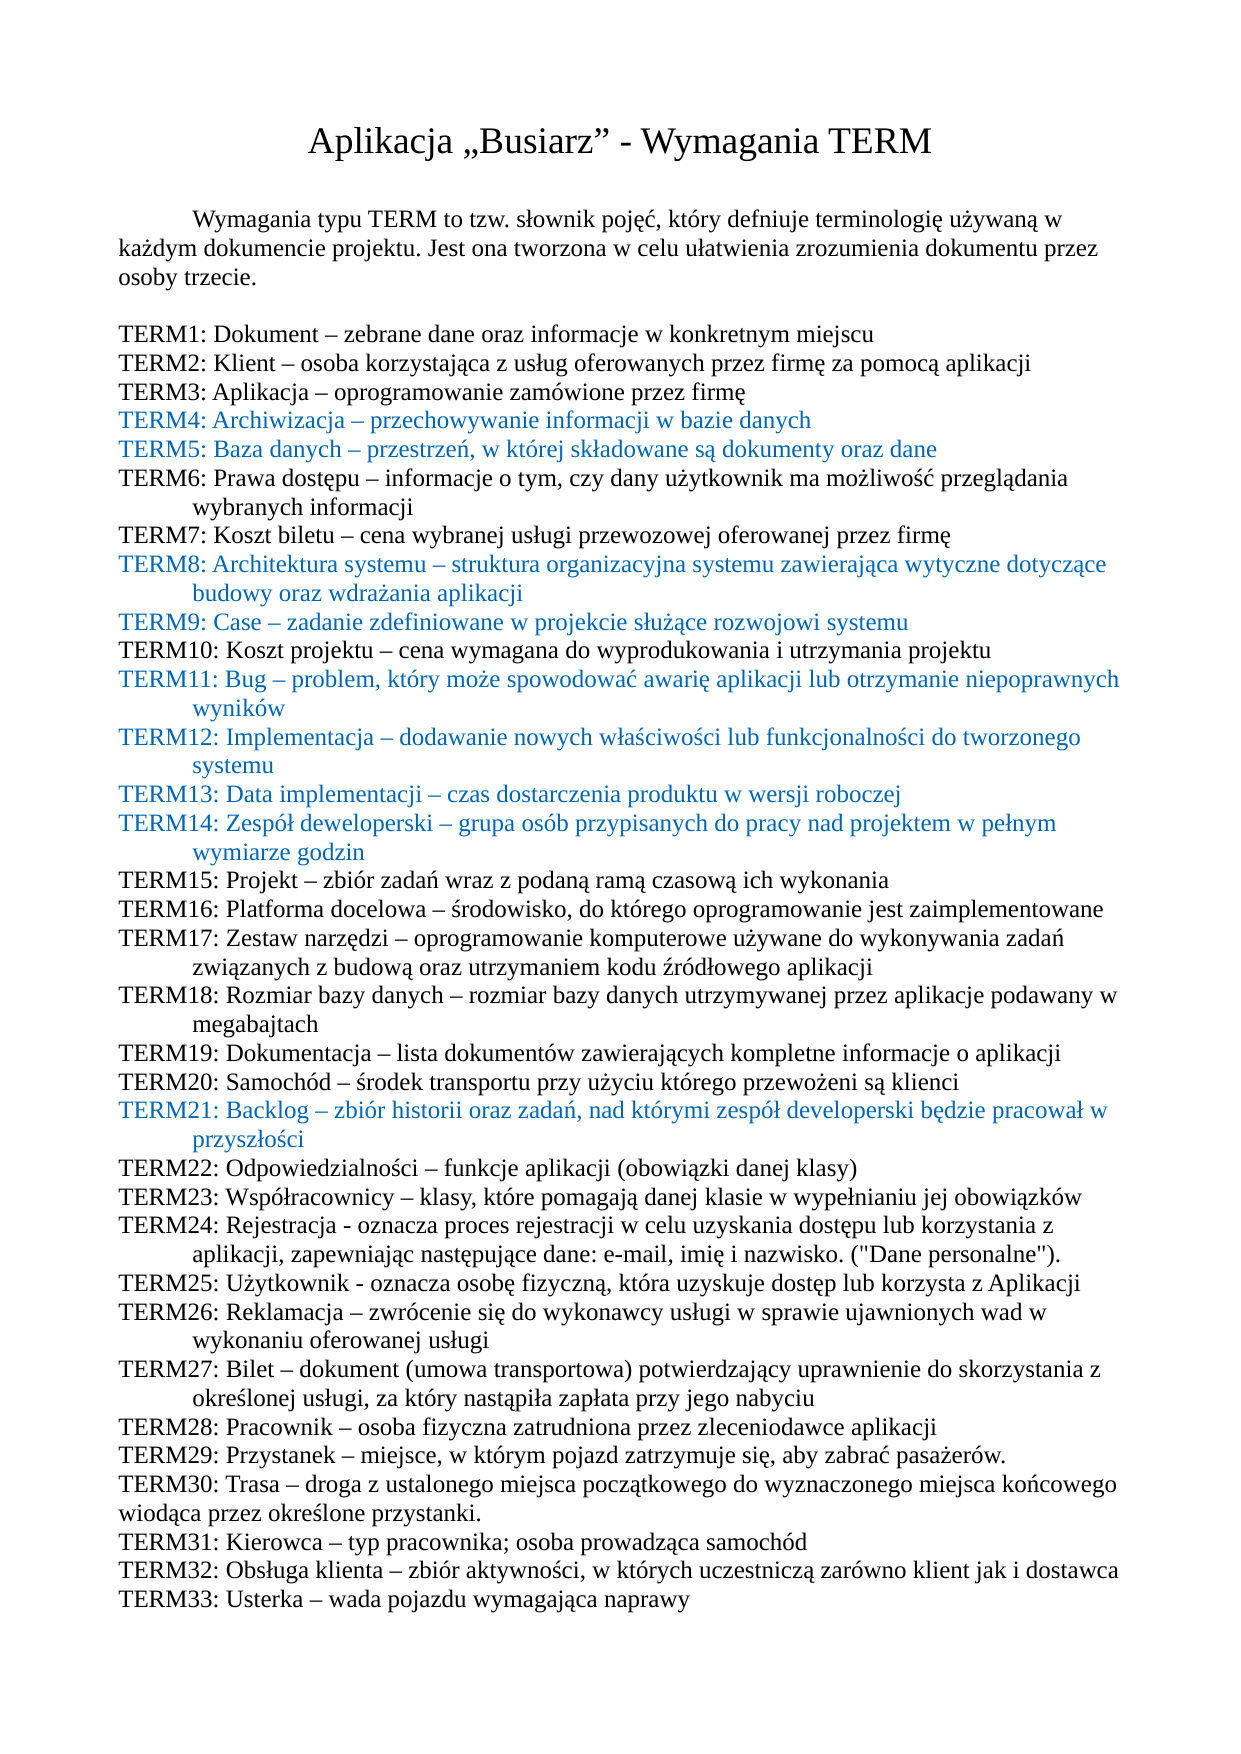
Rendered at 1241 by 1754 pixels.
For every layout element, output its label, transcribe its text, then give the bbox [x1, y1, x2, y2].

text TERM12: Implementacja – dodawanie nowych właściwości lub funkcjonalności do tworzonego systemu [118, 722, 1122, 779]
text TERM1: Dokument – zebrane dane oraz informacje w konkretnym miejscu [118, 319, 1122, 348]
text TERM3: Aplikacja – oprogramowanie zamówione przez firmę [118, 377, 1122, 406]
text TERM30: Trasa – droga z ustalonego miejsca początkowego do wyznaczonego miejsca końcowego wiodąca przez określone przystanki. [118, 1469, 1122, 1527]
text Aplikacja „Busiarz” - Wymagania TERM [118, 118, 1122, 161]
text TERM18: Rozmiar bazy danych – rozmiar bazy danych utrzymywanej przez aplikacje podawany w megabajtach [118, 981, 1122, 1038]
text TERM7: Koszt biletu – cena wybranej usługi przewozowej oferowanej przez firmę [118, 521, 1122, 549]
text TERM33: Usterka – wada pojazdu wymagająca naprawy [118, 1584, 1122, 1613]
text TERM29: Przystanek – miejsce, w którym pojazd zatrzymuje się, aby zabrać pasażerów. [118, 1441, 1122, 1469]
text TERM6: Prawa dostępu – informacje o tym, czy dany użytkownik ma możliwość przeglądania wybranych informacji [118, 463, 1122, 521]
text TERM23: Współracownicy – klasy, które pomagają danej klasie w wypełnianiu jej obowiązków [118, 1182, 1122, 1211]
text TERM26: Reklamacja – zwrócenie się do wykonawcy usługi w sprawie ujawnionych wad w wykonaniu oferowanej usługi [118, 1297, 1122, 1354]
text TERM28: Pracownik – osoba fizyczna zatrudniona przez zleceniodawce aplikacji [118, 1412, 1122, 1441]
text Wymagania typu TERM to tzw. słownik pojęć, który defniuje terminologię używaną w każdym dokumencie projektu. Jest ona tworzona w celu ułatwienia zrozumienia dokumentu przez osoby trzecie. [118, 204, 1122, 291]
text TERM21: Backlog – zbiór historii oraz zadań, nad którymi zespół developerski będzie pracował w przyszłości [118, 1096, 1122, 1153]
text TERM9: Case – zadanie zdefiniowane w projekcie służące rozwojowi systemu [118, 607, 1122, 636]
text TERM10: Koszt projektu – cena wymagana do wyprodukowania i utrzymania projektu [118, 636, 1122, 664]
text TERM32: Obsługa klienta – zbiór aktywności, w których uczestniczą zarówno klient jak i dostawca [118, 1556, 1122, 1584]
text TERM8: Architektura systemu – struktura organizacyjna systemu zawierająca wytyczne dotyczące budowy oraz wdrażania aplikacji [118, 549, 1122, 607]
text TERM11: Bug – problem, który może spowodować awarię aplikacji lub otrzymanie niepoprawnych wyników [118, 664, 1122, 722]
text TERM25: Użytkownik - oznacza osobę fizyczną, która uzyskuje dostęp lub korzysta z Aplikacji [118, 1268, 1122, 1297]
text TERM15: Projekt – zbiór zadań wraz z podaną ramą czasową ich wykonania [118, 866, 1122, 894]
text TERM19: Dokumentacja – lista dokumentów zawierających kompletne informacje o aplikacji [118, 1038, 1122, 1067]
text TERM14: Zespół deweloperski – grupa osób przypisanych do pracy nad projektem w pełnym wymiarze godzin [118, 808, 1122, 866]
text TERM13: Data implementacji – czas dostarczenia produktu w wersji roboczej [118, 779, 1122, 808]
text TERM2: Klient – osoba korzystająca z usług oferowanych przez firmę za pomocą aplikacji [118, 348, 1122, 377]
text TERM24: Rejestracja - oznacza proces rejestracji w celu uzyskania dostępu lub korzystania z aplikacji, zapewniając następujące dane: e-mail, imię i nazwisko. ("Dane personalne"). [118, 1211, 1122, 1268]
text TERM22: Odpowiedzialności – funkcje aplikacji (obowiązki danej klasy) [118, 1153, 1122, 1182]
text TERM5: Baza danych – przestrzeń, w której składowane są dokumenty oraz dane [118, 434, 1122, 463]
text TERM4: Archiwizacja – przechowywanie informacji w bazie danych [118, 406, 1122, 434]
text TERM27: Bilet – dokument (umowa transportowa) potwierdzający uprawnienie do skorzystania z określonej usługi, za który nastąpiła zapłata przy jego nabyciu [118, 1354, 1122, 1412]
text TERM17: Zestaw narzędzi – oprogramowanie komputerowe używane do wykonywania zadań związanych z budową oraz utrzymaniem kodu źródłowego aplikacji [118, 923, 1122, 981]
text TERM31: Kierowca – typ pracownika; osoba prowadząca samochód [118, 1527, 1122, 1556]
text TERM20: Samochód – środek transportu przy użyciu którego przewożeni są klienci [118, 1067, 1122, 1096]
text TERM16: Platforma docelowa – środowisko, do którego oprogramowanie jest zaimplementowane [118, 894, 1122, 923]
